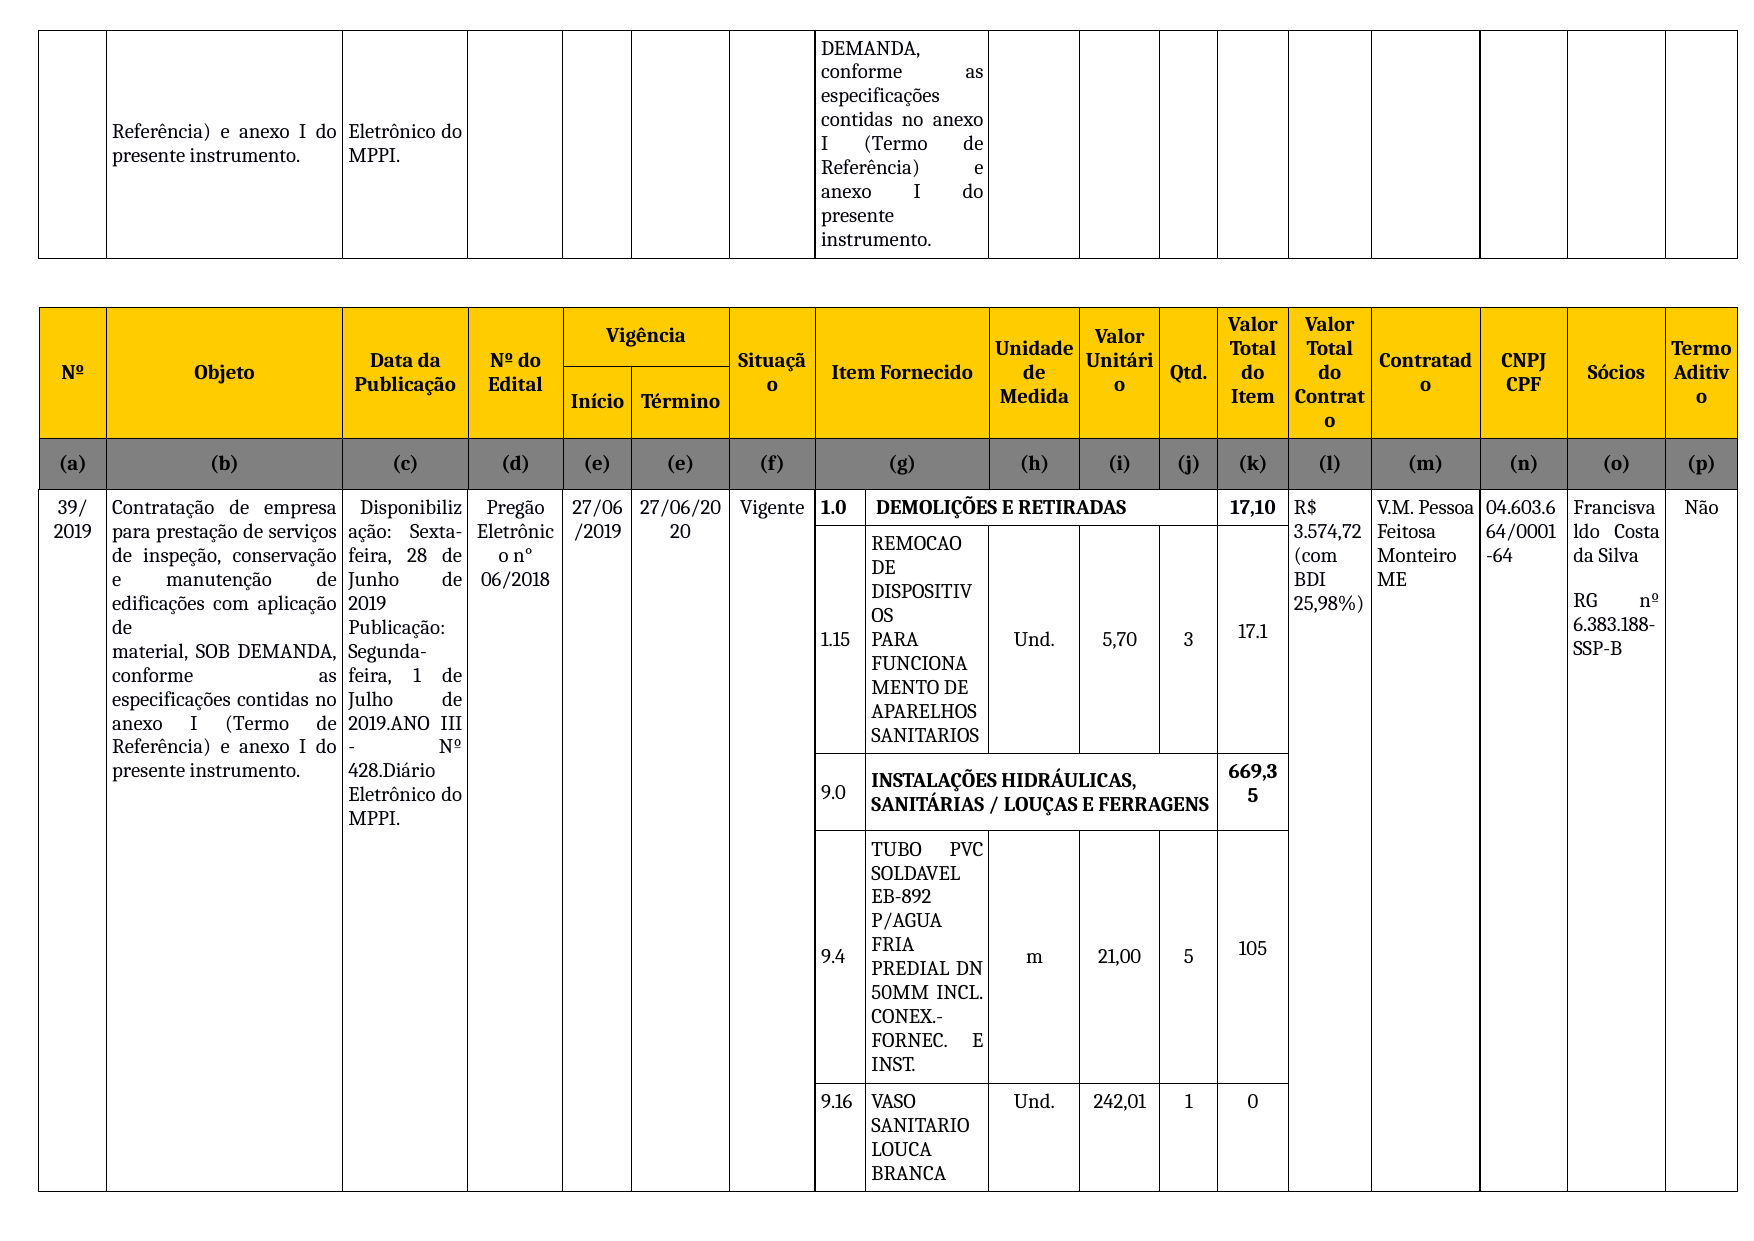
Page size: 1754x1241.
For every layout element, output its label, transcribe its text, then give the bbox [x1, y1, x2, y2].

table_cell TUBO PVC SOLDAVEL EB-892 P/AGUA FRIA PREDIAL DN 50MM INCL. CONEX.-FORNEC. E INST. [866, 831, 988, 1082]
table_cell V.M. Pessoa Feitosa Monteiro ME [1372, 490, 1479, 1191]
table_cell (o) [1568, 439, 1665, 489]
table_cell Disponibilização: Sexta-feira, 28 de Junho de 2019 Publicação: Segunda-feira, 1 de Julho de 2019.ANO III - Nº 428.Diário Eletrônico do MPPI. [343, 490, 467, 1191]
table_cell Und. [989, 526, 1079, 753]
table_cell - [989, 31, 1079, 258]
table_cell (h) [990, 439, 1079, 489]
table_cell [1481, 31, 1567, 258]
table_cell (e) [632, 439, 729, 489]
table_cell 17,10 [1218, 490, 1288, 525]
table_cell 242,01 [1080, 1084, 1159, 1191]
table_header Data da Publicação [343, 308, 468, 438]
table_cell (l) [1289, 439, 1371, 489]
table_cell (b) [107, 439, 342, 489]
table_cell Contratação de empresa para prestação de serviços de inspeção, conservação e manutenção de edificações com aplicação de material, SOB DEMANDA, conforme as especificações contidas no anexo I (Termo de Referência) e anexo I do presente instrumento. [107, 490, 342, 1191]
table_cell 39/ 2019 [39, 490, 106, 1191]
table_header Situação [730, 308, 815, 438]
table_header Termo Aditivo [1666, 308, 1737, 438]
table_cell (f) [730, 439, 815, 489]
table_header Sócios [1568, 308, 1665, 438]
table_cell 669,35 [1218, 754, 1288, 830]
table_cell R$ 3.574,72(com BDI 25,98%) [1289, 490, 1371, 1191]
table_cell 27/06/2020 [632, 490, 729, 1191]
table_header Valor Total do Contrato [1289, 308, 1371, 438]
table_cell [730, 31, 814, 258]
table_cell 04.603.664/0001-64 [1481, 490, 1567, 1191]
table_cell (m) [1372, 439, 1480, 489]
table_cell m [989, 831, 1079, 1082]
table_cell Vigente [730, 490, 814, 1191]
table_cell (j) [1160, 439, 1217, 489]
table_header Valor Unitário [1080, 308, 1159, 438]
table_cell - [1080, 31, 1159, 258]
table_cell [1666, 31, 1737, 258]
table_cell INSTALAÇÕES HIDRÁULICAS, SANITÁRIAS / LOUÇAS E FERRAGENS [866, 754, 1217, 830]
table_cell - [1218, 31, 1288, 258]
table_cell [1568, 31, 1665, 258]
table_header Nº do Edital [469, 308, 563, 438]
table_cell 242,01 [1218, 1084, 1288, 1191]
table_cell 27/06/2019 [563, 490, 631, 1191]
table_cell [563, 31, 631, 258]
table_cell 3 [1160, 526, 1217, 753]
table_cell Francisvaldo Costa da Silva RG nº 6.383.188-SSP-B [1568, 490, 1665, 1191]
table_header Objeto [107, 308, 342, 438]
table_cell DEMANDA, conforme as especificações contidas no anexo I (Termo de Referência) e anexo I do presente instrumento. [816, 31, 988, 258]
table_header Unidade de Medida [990, 308, 1079, 438]
table_cell 9.16 [816, 1084, 865, 1191]
table_cell (d) [469, 439, 563, 489]
table_cell (g) [816, 439, 989, 489]
table_cell (c) [343, 439, 468, 489]
table_cell 9.0 [816, 754, 865, 830]
table_cell (p) [1666, 439, 1737, 489]
table_cell 9.4 [816, 831, 865, 1082]
table_cell 21,00 [1080, 831, 1159, 1082]
table_header Item Fornecido [816, 308, 989, 438]
table_cell [632, 31, 729, 258]
table_header CNPJ CPF [1481, 308, 1567, 438]
table_cell 17,1 [1218, 526, 1288, 753]
table_cell Referência) e anexo I do presente instrumento. [107, 31, 342, 258]
table_header Contratado [1372, 308, 1480, 438]
table_cell 1.15 [816, 526, 865, 753]
table_cell [39, 31, 106, 258]
table_cell [1372, 31, 1479, 258]
table_cell 105 [1218, 831, 1288, 1082]
table_cell - [1160, 31, 1217, 258]
table_cell VASO SANITARIO LOUCA BRANCA [866, 1084, 988, 1191]
table_header Nº [40, 308, 106, 438]
table_cell Término [632, 367, 729, 438]
table_cell DEMOLIÇÕES E RETIRADAS [866, 490, 1217, 525]
table_cell 5,70 [1080, 526, 1159, 753]
table_cell REMOCAO DE DISPOSITIVOS PARA FUNCIONAMENTO DE APARELHOS SANITARIOS [866, 526, 988, 753]
table_header Vigência [564, 308, 729, 366]
table_header Qtd. [1160, 308, 1217, 438]
table_cell 5 [1160, 831, 1217, 1082]
table_cell (i) [1080, 439, 1159, 489]
table_cell [468, 31, 562, 258]
table_cell 1.0 [816, 490, 865, 525]
table_cell Não [1666, 490, 1737, 1191]
table_cell Pregão Eletrônico n° 06/2018 [468, 490, 562, 1191]
table_cell [1289, 31, 1371, 258]
table_cell (e) [564, 439, 631, 489]
table_cell (k) [1218, 439, 1288, 489]
table_cell Und. [989, 1084, 1079, 1191]
table_cell (a) [40, 439, 106, 489]
table_header Valor Total do Item [1218, 308, 1288, 438]
table_cell Início [564, 367, 631, 438]
table_cell 1 [1160, 1084, 1217, 1191]
table_cell Eletrônico do MPPI. [343, 31, 467, 258]
table_cell (n) [1481, 439, 1567, 489]
